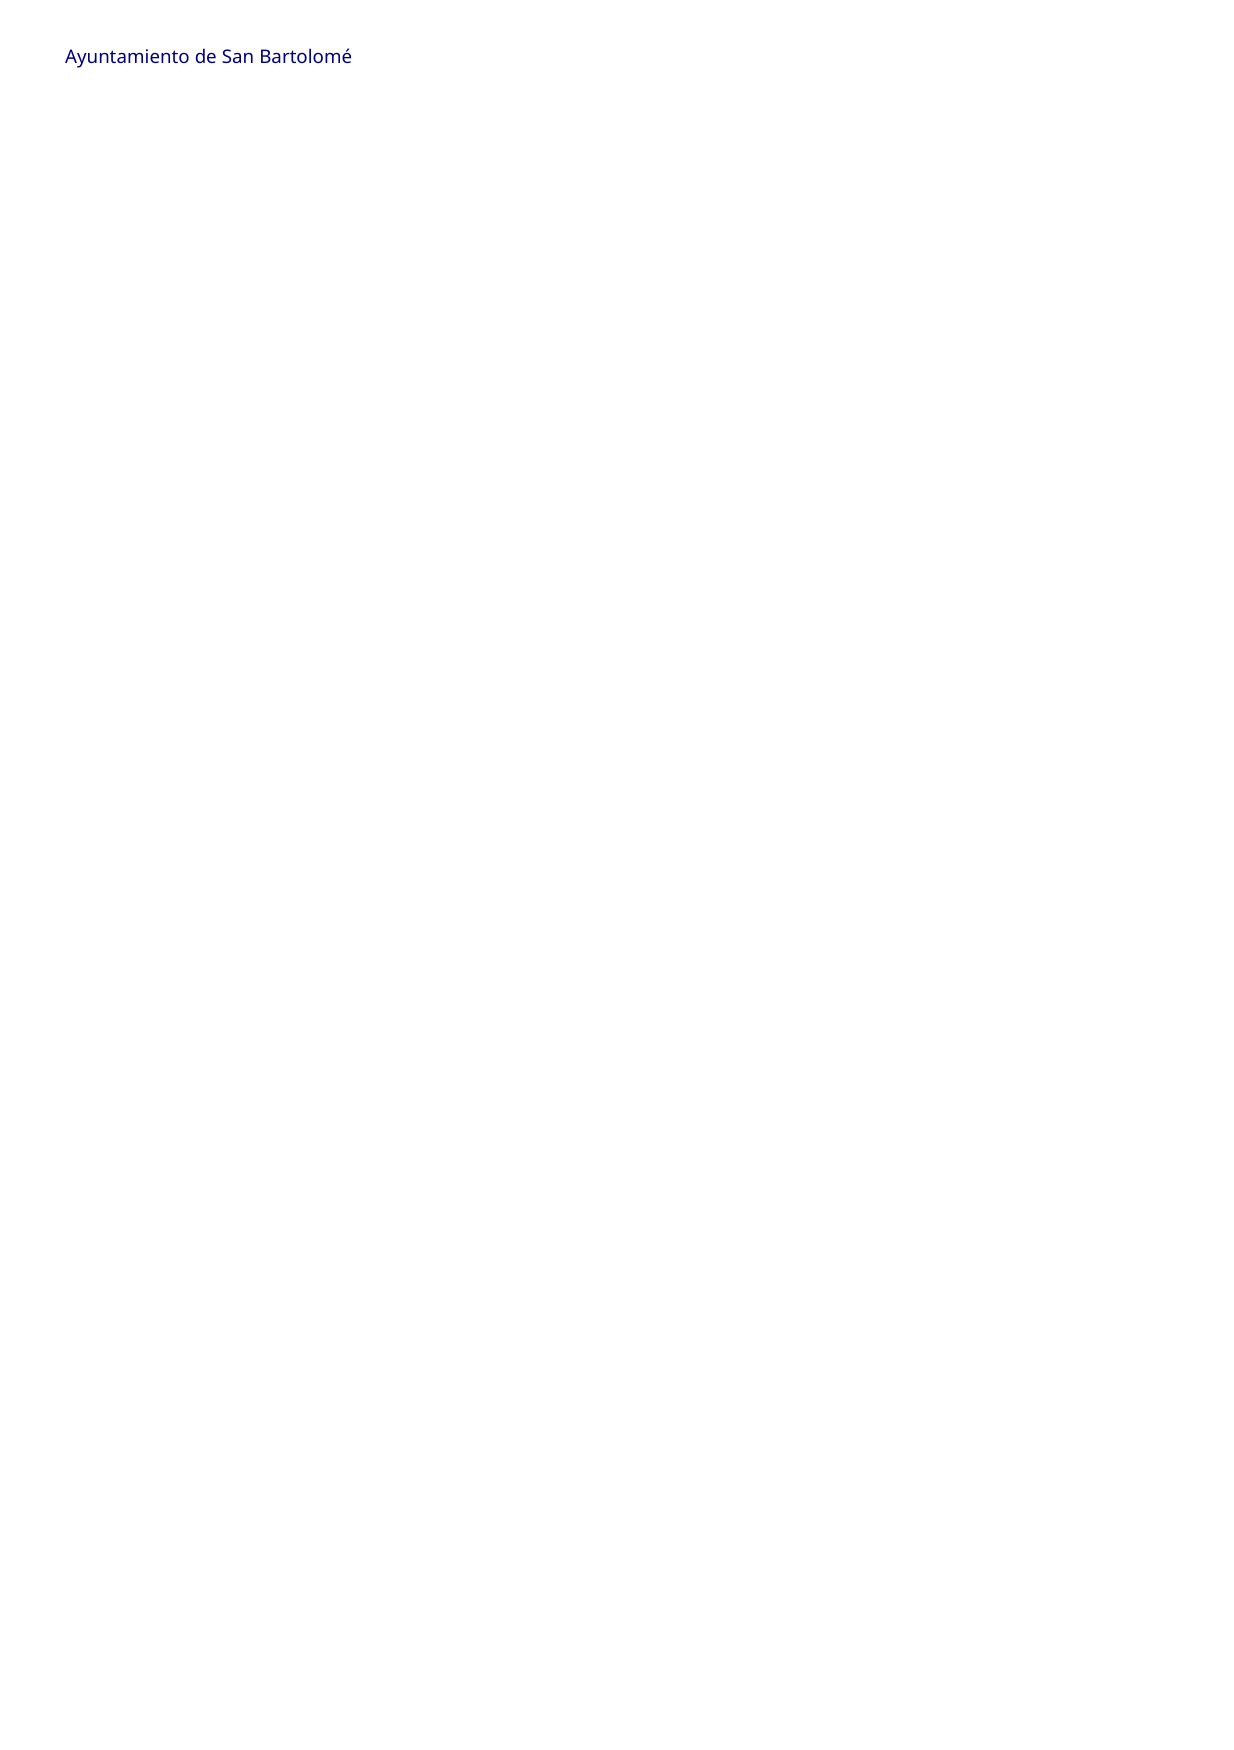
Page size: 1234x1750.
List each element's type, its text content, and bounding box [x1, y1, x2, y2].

text Ayuntamiento de San Bartolomé [65, 44, 1192, 69]
